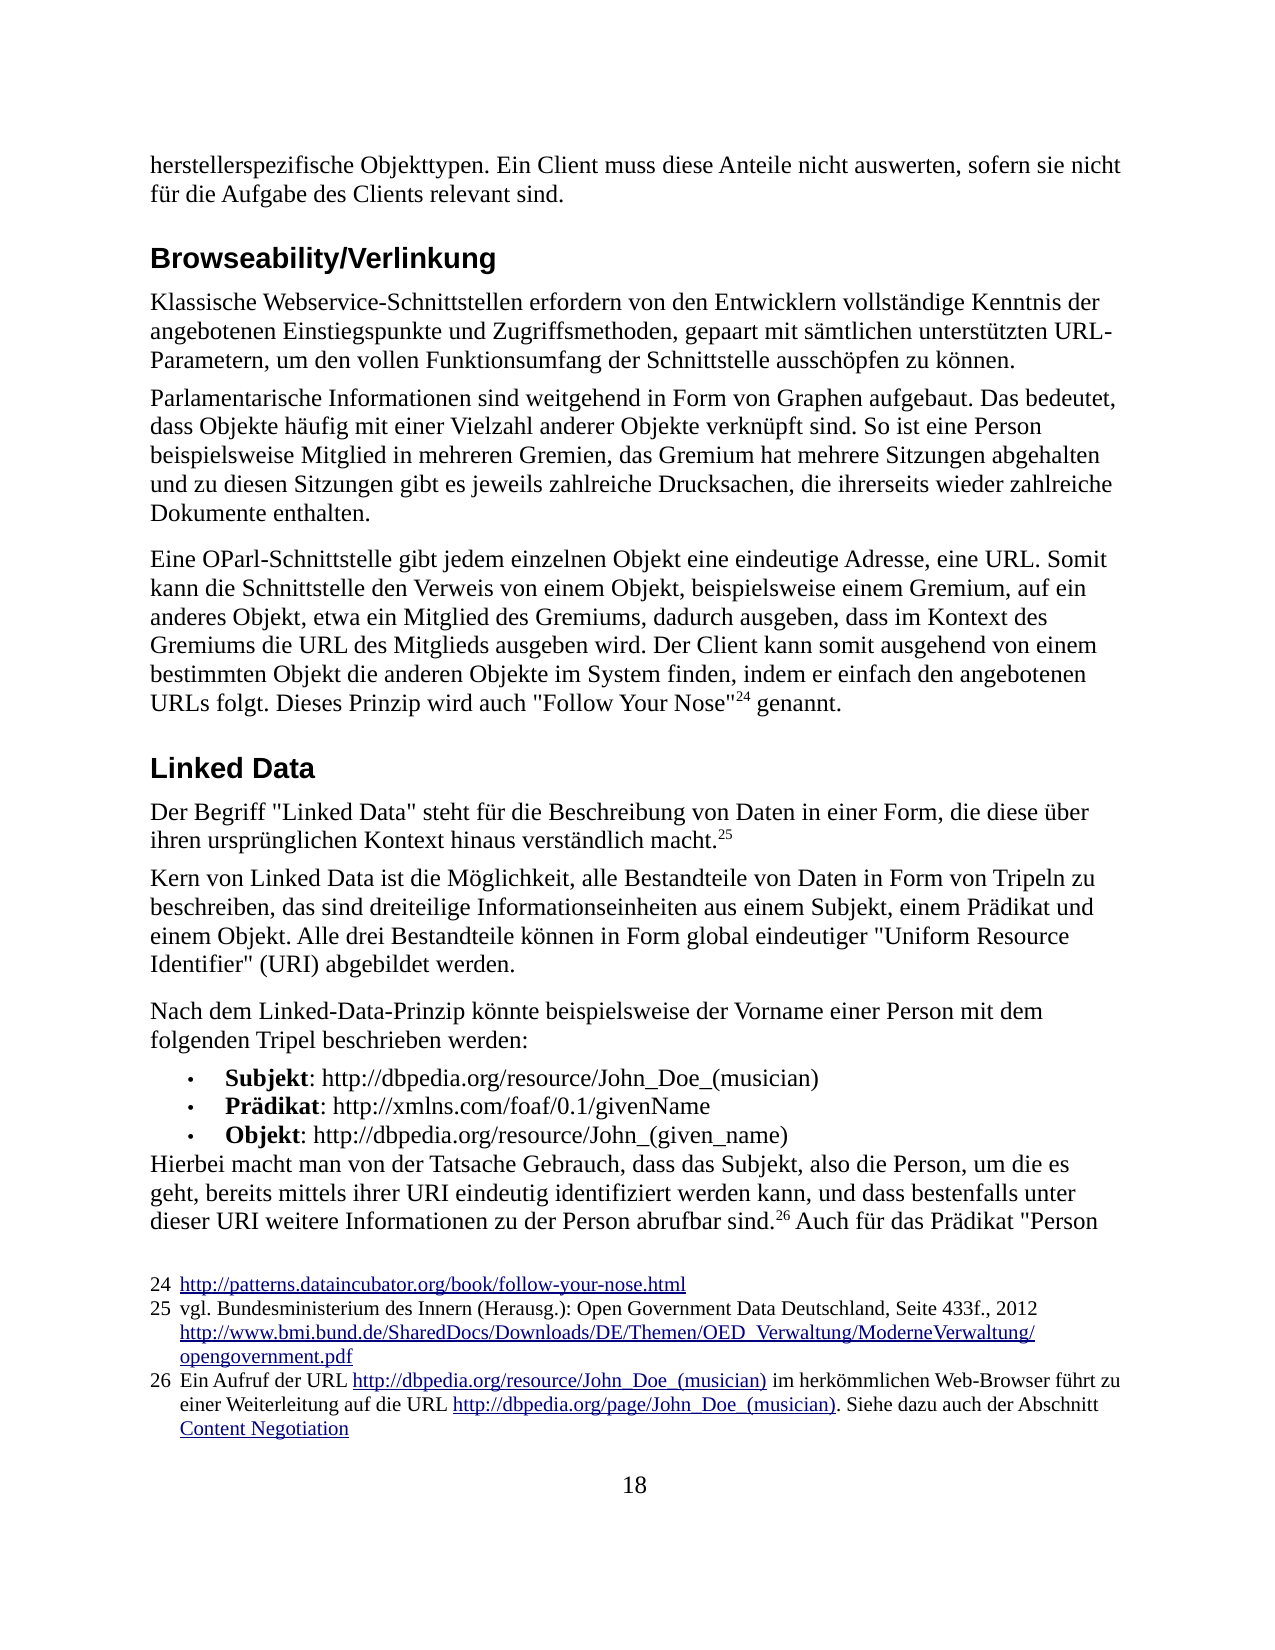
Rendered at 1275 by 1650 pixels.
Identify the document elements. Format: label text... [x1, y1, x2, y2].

text vgl. Bundesministerium des Innern (Herausg.): Open Government Data Deutschland, Seite 433f., 2012 http://www.bmi.bund.de/SharedDocs/Downloads/DE/Themen/OED_Verwaltung/ModerneVerwaltung/opengovernment.pdf [150, 1296, 1125, 1368]
text Kern von Linked Data ist die Möglichkeit, alle Bestandteile von Daten in Form von Tripeln zu beschreiben, das sind dreiteilige Informationseinheiten aus einem Subjekt, einem Prädikat und einem Objekt. Alle drei Bestandteile können in Form global eindeutiger "Uniform Resource Identifier" (URI) abgebildet werden. [150, 863, 1125, 978]
list Objekt: http://dbpedia.org/resource/John_(given_name) [187, 1120, 1125, 1149]
list Subjekt: http://dbpedia.org/resource/John_Doe_(musician) [187, 1063, 1125, 1091]
subtitle Browseability/Verlinkung [150, 241, 1125, 275]
list Prädikat: http://xmlns.com/foaf/0.1/givenName [187, 1091, 1125, 1120]
text Klassische Webservice-Schnittstellen erfordern von den Entwicklern vollständige Kenntnis der angebotenen Einstiegspunkte und Zugriffsmethoden, gepaart mit sämtlichen unterstützten URL-Parametern, um den vollen Funktionsumfang der Schnittstelle ausschöpfen zu können. [150, 287, 1125, 374]
text Parlamentarische Informationen sind weitgehend in Form von Graphen aufgebaut. Das bedeutet, dass Objekte häufig mit einer Vielzahl anderer Objekte verknüpft sind. So ist eine Person beispielsweise Mitglied in mehreren Gremien, das Gremium hat mehrere Sitzungen abgehalten und zu diesen Sitzungen gibt es jeweils zahlreiche Drucksachen, die ihrerseits wieder zahlreiche Dokumente enthalten. [150, 383, 1125, 526]
text Eine OParl-Schnittstelle gibt jedem einzelnen Objekt eine eindeutige Adresse, eine URL. Somit kann die Schnittstelle den Verweis von einem Objekt, beispielsweise einem Gremium, auf ein anderes Objekt, etwa ein Mitglied des Gremiums, dadurch ausgeben, dass im Kontext des Gremiums die URL des Mitglieds ausgeben wird. Der Client kann somit ausgehend von einem bestimmten Objekt die anderen Objekte im System finden, indem er einfach den angebotenen URLs folgt. Dieses Prinzip wird auch "Follow Your Nose" genannt. [150, 544, 1125, 717]
text Ein Aufruf der URL http://dbpedia.org/resource/John_Doe_(musician) im herkömmlichen Web-Browser führt zu einer Weiterleitung auf die URL http://dbpedia.org/page/John_Doe_(musician). Siehe dazu auch der Abschnitt Content Negotiation [150, 1368, 1125, 1440]
text Der Begriff "Linked Data" steht für die Beschreibung von Daten in einer Form, die diese über ihren ursprünglichen Kontext hinaus verständlich macht. [150, 797, 1125, 854]
subtitle Linked Data [150, 751, 1125, 784]
text Nach dem Linked-Data-Prinzip könnte beispielsweise der Vorname einer Person mit dem folgenden Tripel beschrieben werden: [150, 996, 1125, 1054]
text herstellerspezifische Objekttypen. Ein Client muss diese Anteile nicht auswerten, sofern sie nicht für die Aufgabe des Clients relevant sind. [150, 150, 1125, 207]
text http://patterns.dataincubator.org/book/follow-your-nose.html [150, 1272, 1125, 1296]
text Hierbei macht man von der Tatsache Gebrauch, dass das Subjekt, also die Person, um die es geht, bereits mittels ihrer URI eindeutig identifiziert werden kann, und dass bestenfalls unter dieser URI weitere Informationen zu der Person abrufbar sind. Auch für das Prädikat "Person [150, 1149, 1125, 1235]
